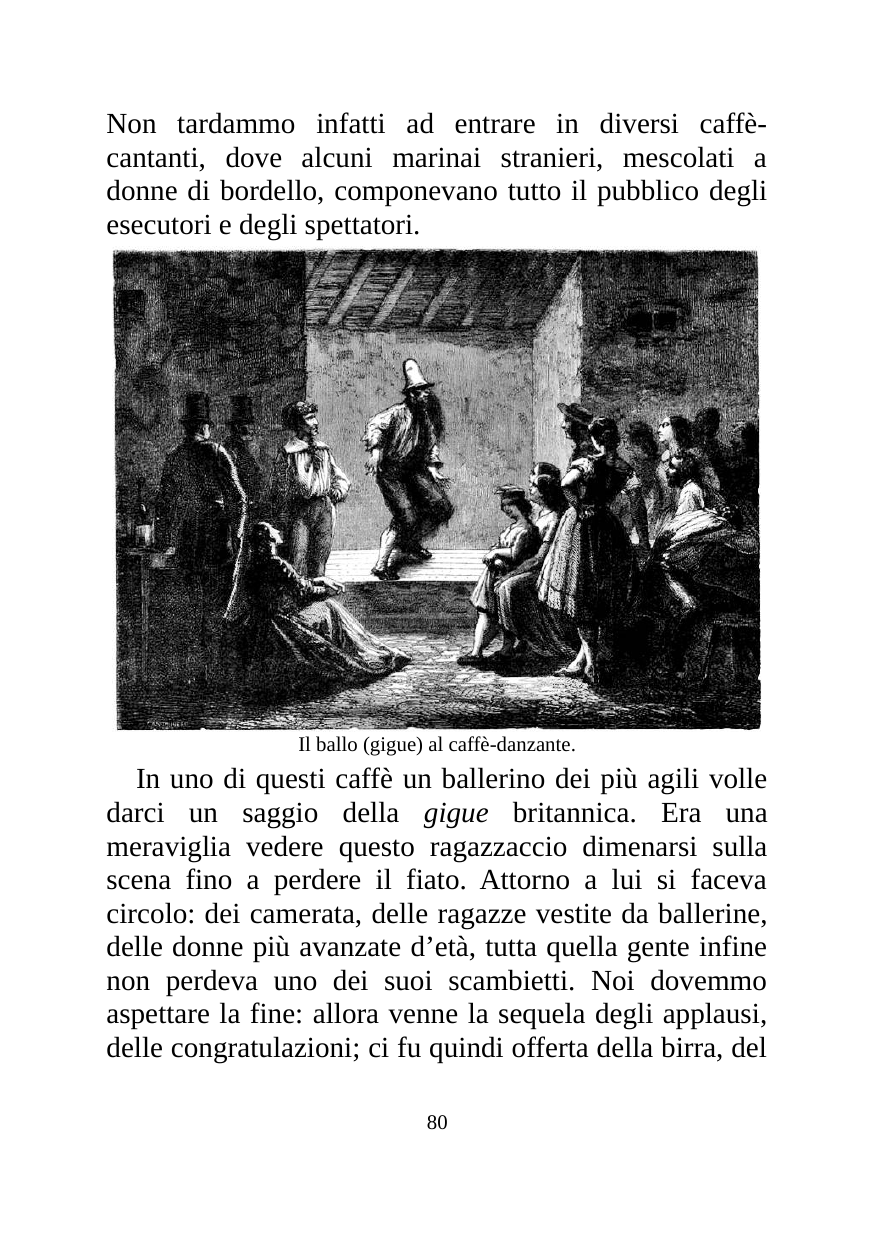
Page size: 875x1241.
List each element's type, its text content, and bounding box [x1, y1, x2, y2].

picture [112, 246, 763, 732]
text Non tardammo infatti ad entrare in diversi caffè-cantanti, dove alcuni marinai stranieri, mescolati a donne di bordello, componevano tutto il pubblico degli esecutori e degli spettatori. [106, 106, 768, 240]
text In uno di questi caffè un ballerino dei più agili volle darci un saggio della gigue britannica. Era una meraviglia vedere questo ragazzaccio dimenarsi sulla scena fino a perdere il fiato. Attorno a lui si faceva circolo: dei camerata, delle ragazze vestite da ballerine, delle donne più avanzate d’età, tutta quella gente infine non perdeva uno dei suoi scambietti. Noi dovemmo aspettare la fine: allora venne la sequela degli applausi, delle congratulazioni; ci fu quindi offerta della birra, del [106, 762, 768, 1063]
table_header Il ballo (gigue) al caffè-danzante. [106, 240, 768, 762]
